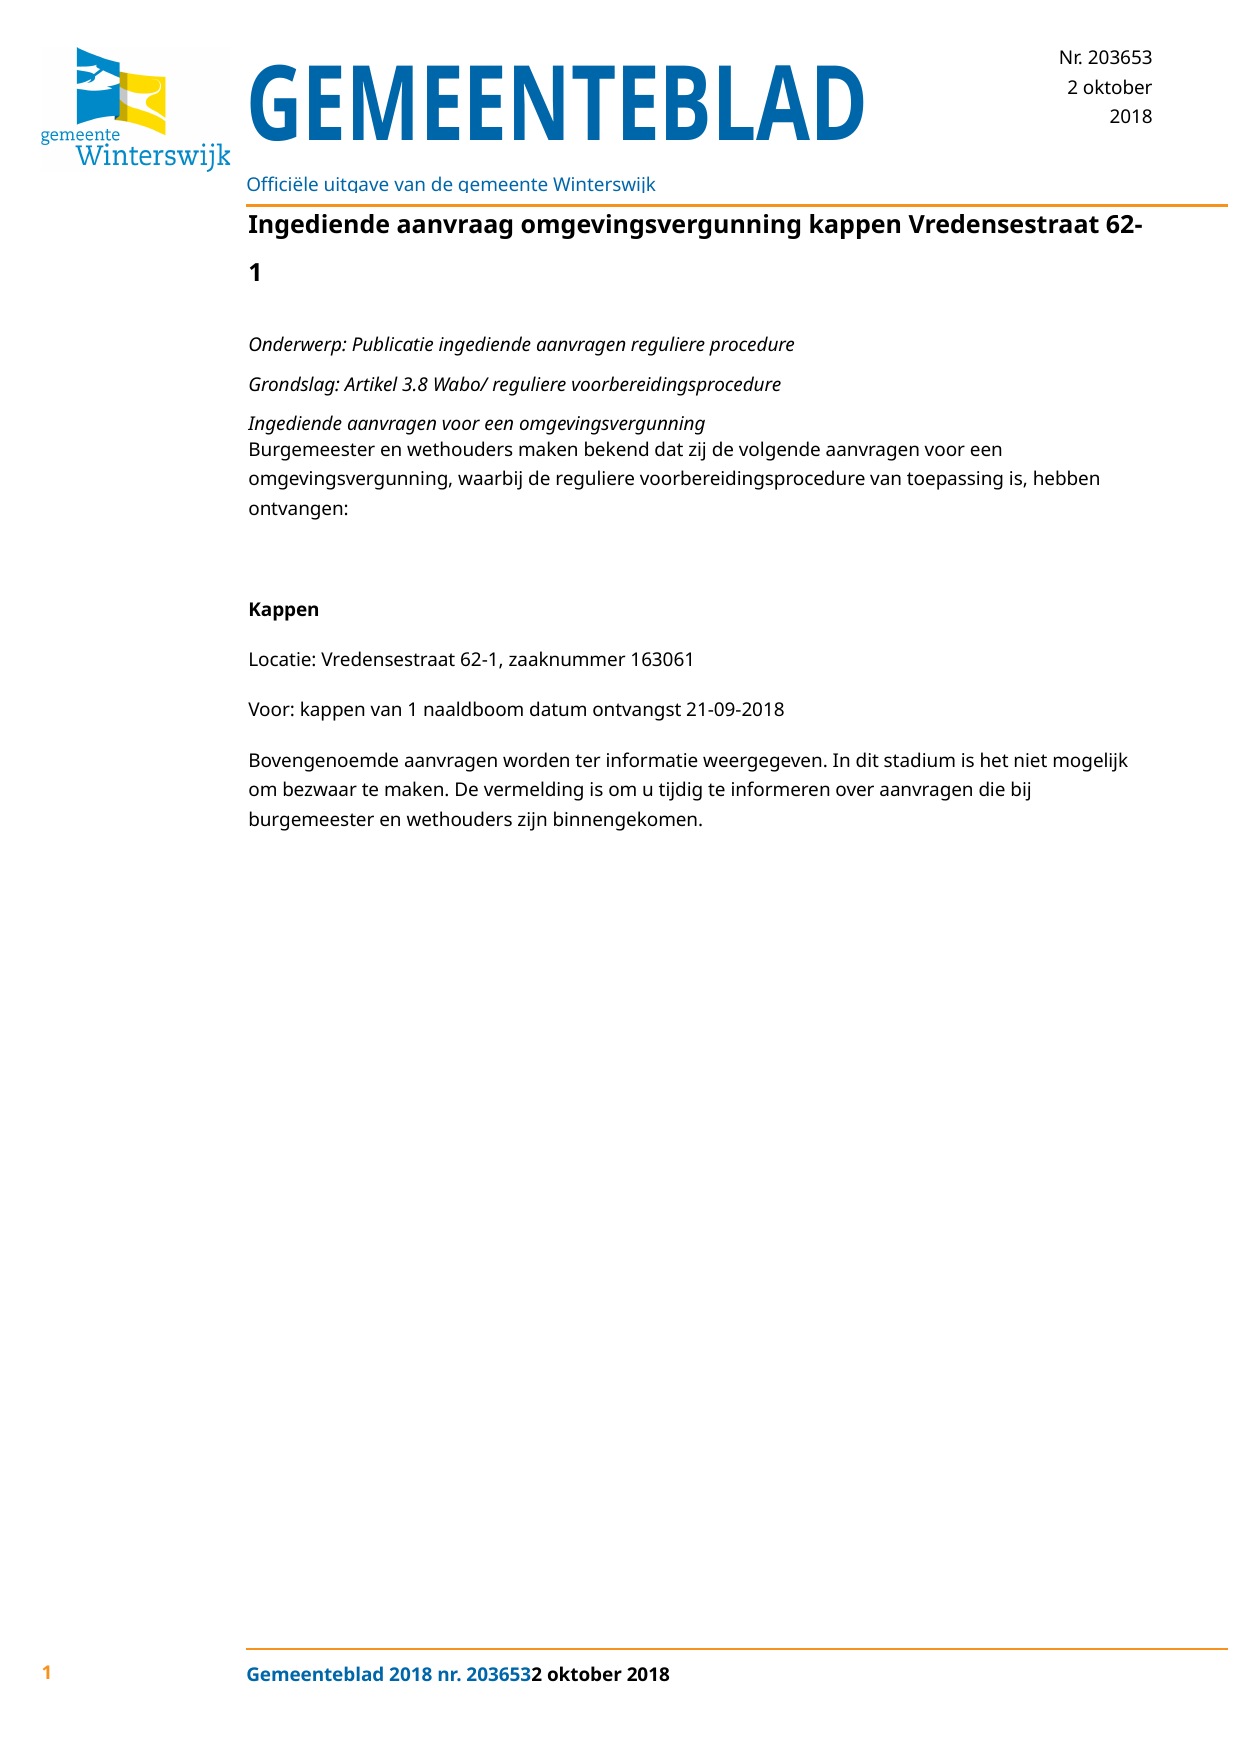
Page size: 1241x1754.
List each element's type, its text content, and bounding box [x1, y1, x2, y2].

text Grondslag: Artikel 3.8 Wabo/ reguliere voorbereidingsprocedure [248, 371, 1152, 396]
text Ingediende aanvragen voor een omgevingsvergunning [248, 410, 1152, 436]
text Burgemeester en wethouders maken bekend dat zij de volgende aanvragen voor een omgevingsvergunning, waarbij de reguliere voorbereidingsprocedure van toepassing is, hebben ontvangen: [248, 436, 1152, 521]
text Locatie: Vredensestraat 62-1, zaaknummer 163061 [248, 646, 1152, 672]
text Voor: kappen van 1 naaldboom datum ontvangst 21-09-2018 [248, 697, 1152, 722]
picture [225, 153, 231, 162]
text Ingediende aanvraag omgevingsvergunning kappen Vredensestraat 62-1 [248, 207, 1152, 288]
text Bovengenoemde aanvragen worden ter informatie weergegeven. In dit stadium is het niet mogelijk om bezwaar te maken. De vermelding is om u tijdig te informeren over aanvragen die bij burgemeester en wethouders zijn binnengekomen. [248, 747, 1152, 832]
text Onderwerp: Publicatie ingediende aanvragen reguliere procedure [248, 331, 1152, 357]
picture [41, 47, 231, 172]
text Kappen [248, 596, 1152, 621]
